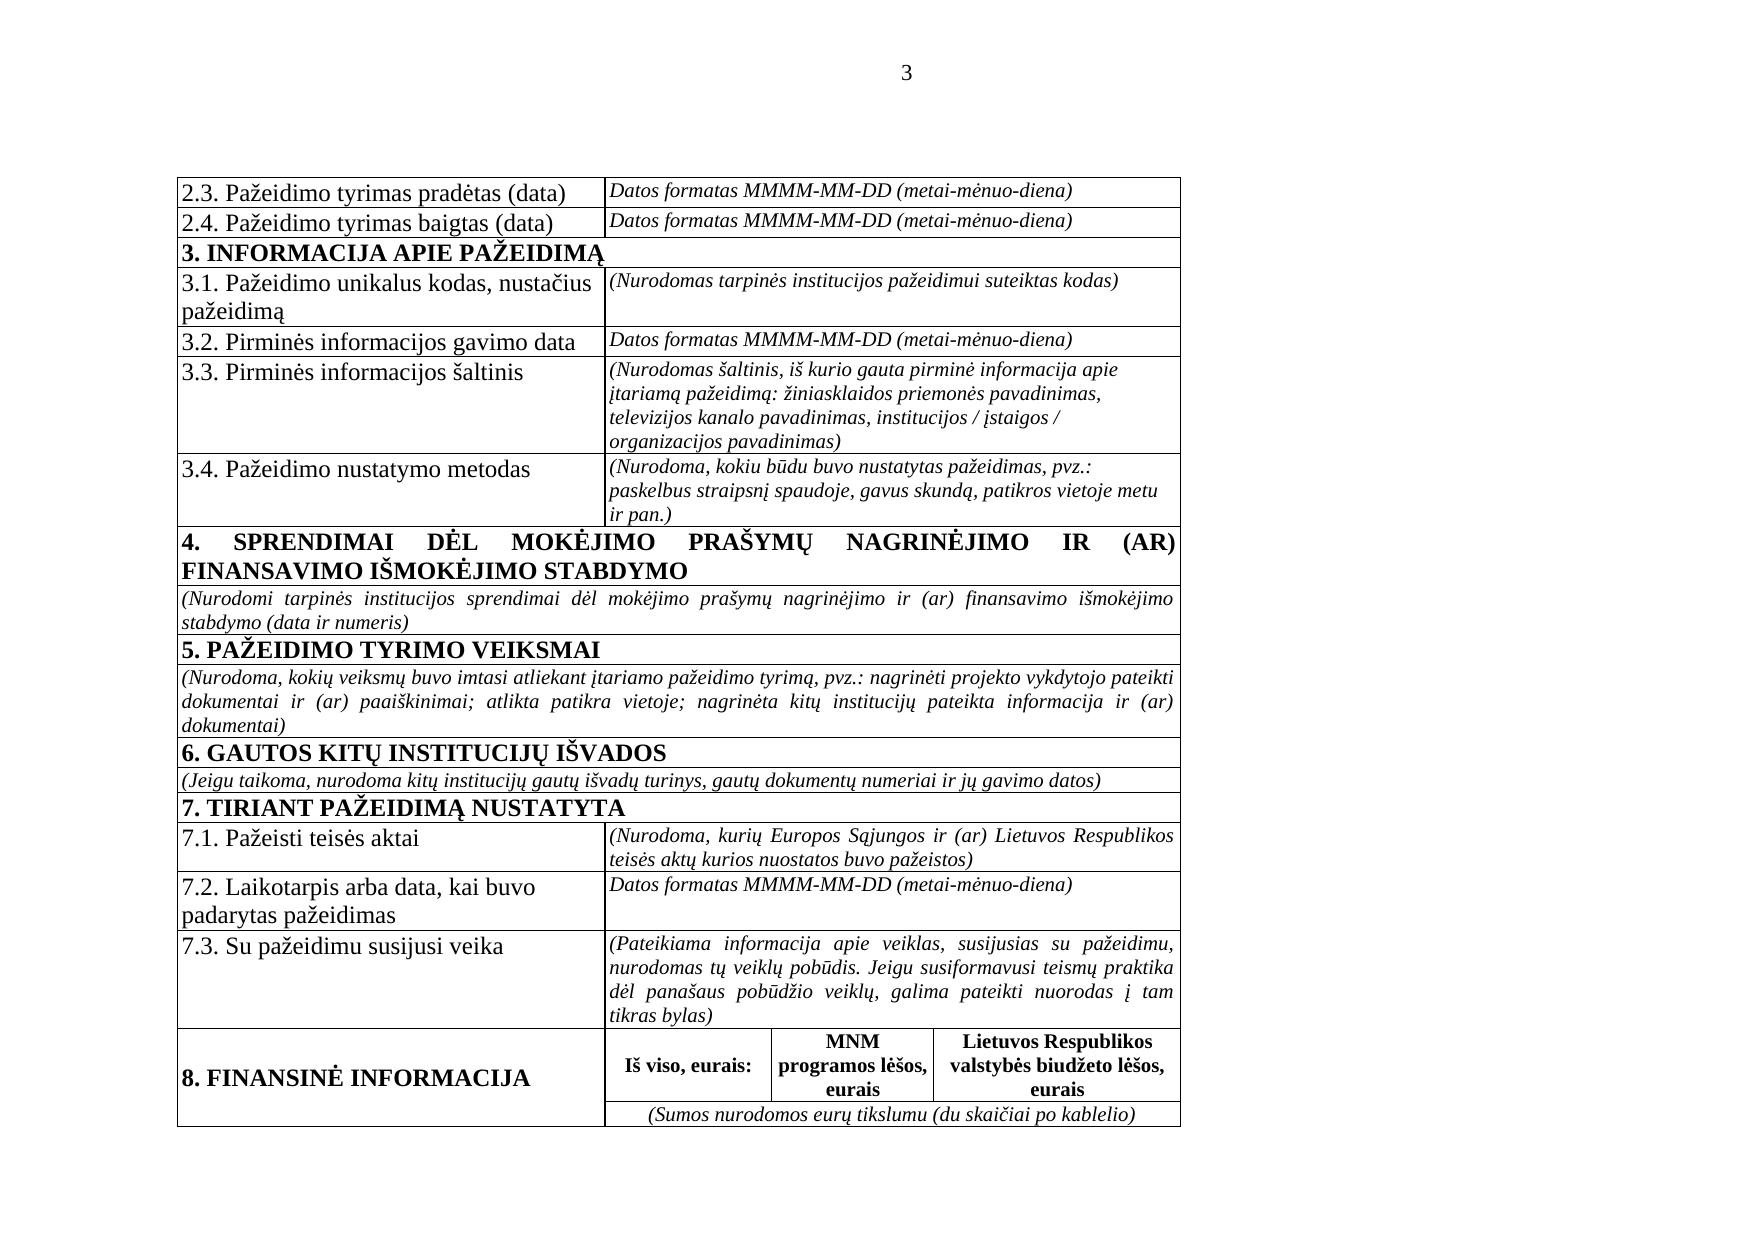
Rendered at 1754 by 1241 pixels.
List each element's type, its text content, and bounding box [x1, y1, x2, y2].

table_cell 2.4. Pažeidimo tyrimas baigtas (data) [178, 208, 604, 237]
table_cell Datos formatas MMMM-MM-DD (metai-mėnuo-diena) [606, 872, 1180, 930]
table_cell 7.2. Laikotarpis arba data, kai buvo padarytas pažeidimas [178, 872, 604, 930]
table_cell 3.3. Pirminės informacijos šaltinis [178, 357, 604, 453]
table_cell (Sumos nurodomos eurų tikslumu (du skaičiai po kablelio) [606, 1102, 1180, 1126]
table_cell Datos formatas MMMM-MM-DD (metai-mėnuo-diena) [606, 178, 1180, 207]
table_cell 8. FINANSINĖ INFORMACIJA [178, 1029, 604, 1126]
table_cell MNM programos lėšos, eurais [772, 1029, 933, 1101]
table_cell 3.4. Pažeidimo nustatymo metodas [178, 454, 604, 526]
table_cell (Nurodoma, kurių Europos Sąjungos ir (ar) Lietuvos Respublikos teisės aktų kurios nuostatos buvo pažeistos) [606, 823, 1180, 871]
table_cell (Nurodomas šaltinis, iš kurio gauta pirminė informacija apie įtariamą pažeidimą: žiniasklaidos priemonės pavadinimas, televizijos kanalo pavadinimas, institucijos / įstaigos / organizacijos pavadinimas) [606, 357, 1180, 453]
table_cell 7.1. Pažeisti teisės aktai [178, 823, 604, 871]
table_cell 7. TIRIANT PAŽEIDIMĄ NUSTATYTA [178, 793, 1180, 822]
table_cell 6. GAUTOS KITŲ INSTITUCIJŲ IŠVADOS [178, 738, 1180, 767]
table_cell 5. PAŽEIDIMO TYRIMO VEIKSMAI [178, 635, 1180, 664]
table_cell (Jeigu taikoma, nurodoma kitų institucijų gautų išvadų turinys, gautų dokumentų numeriai ir jų gavimo datos) [178, 768, 1180, 792]
table_cell Lietuvos Respublikos valstybės biudžeto lėšos, eurais [934, 1029, 1180, 1101]
table_cell 2.3. Pažeidimo tyrimas pradėtas (data) [178, 178, 604, 207]
table_cell 3.2. Pirminės informacijos gavimo data [178, 327, 604, 356]
table_cell Iš viso, eurais: [606, 1029, 771, 1101]
table_cell (Nurodomas tarpinės institucijos pažeidimui suteiktas kodas) [606, 268, 1180, 326]
table_cell Datos formatas MMMM-MM-DD (metai-mėnuo-diena) [606, 327, 1180, 356]
table_cell (Pateikiama informacija apie veiklas, susijusias su pažeidimu, nurodomas tų veiklų pobūdis. Jeigu susiformavusi teismų praktika dėl panašaus pobūdžio veiklų, galima pateikti nuorodas į tam tikras bylas) [606, 931, 1180, 1027]
table_cell 3. INFORMACIJA APIE PAŽEIDIMĄ [178, 238, 1180, 267]
table_cell 4. SPRENDIMAI DĖL MOKĖJIMO PRAŠYMŲ NAGRINĖJIMO IR (AR) FINANSAVIMO IŠMOKĖJIMO STABDYMO [178, 527, 1180, 585]
table_cell Datos formatas MMMM-MM-DD (metai-mėnuo-diena) [606, 208, 1180, 237]
table_cell 7.3. Su pažeidimu susijusi veika [178, 931, 604, 1027]
table_cell (Nurodoma, kokių veiksmų buvo imtasi atliekant įtariamo pažeidimo tyrimą, pvz.: nagrinėti projekto vykdytojo pateikti dokumentai ir (ar) paaiškinimai; atlikta patikra vietoje; nagrinėta kitų institucijų pateikta informacija ir (ar) dokumentai) [178, 665, 1180, 737]
table_cell 3.1. Pažeidimo unikalus kodas, nustačius pažeidimą [178, 268, 604, 326]
table_cell (Nurodomi tarpinės institucijos sprendimai dėl mokėjimo prašymų nagrinėjimo ir (ar) finansavimo išmokėjimo stabdymo (data ir numeris) [178, 586, 1180, 634]
table_cell (Nurodoma, kokiu būdu buvo nustatytas pažeidimas, pvz.: paskelbus straipsnį spaudoje, gavus skundą, patikros vietoje metu ir pan.) [606, 454, 1180, 526]
